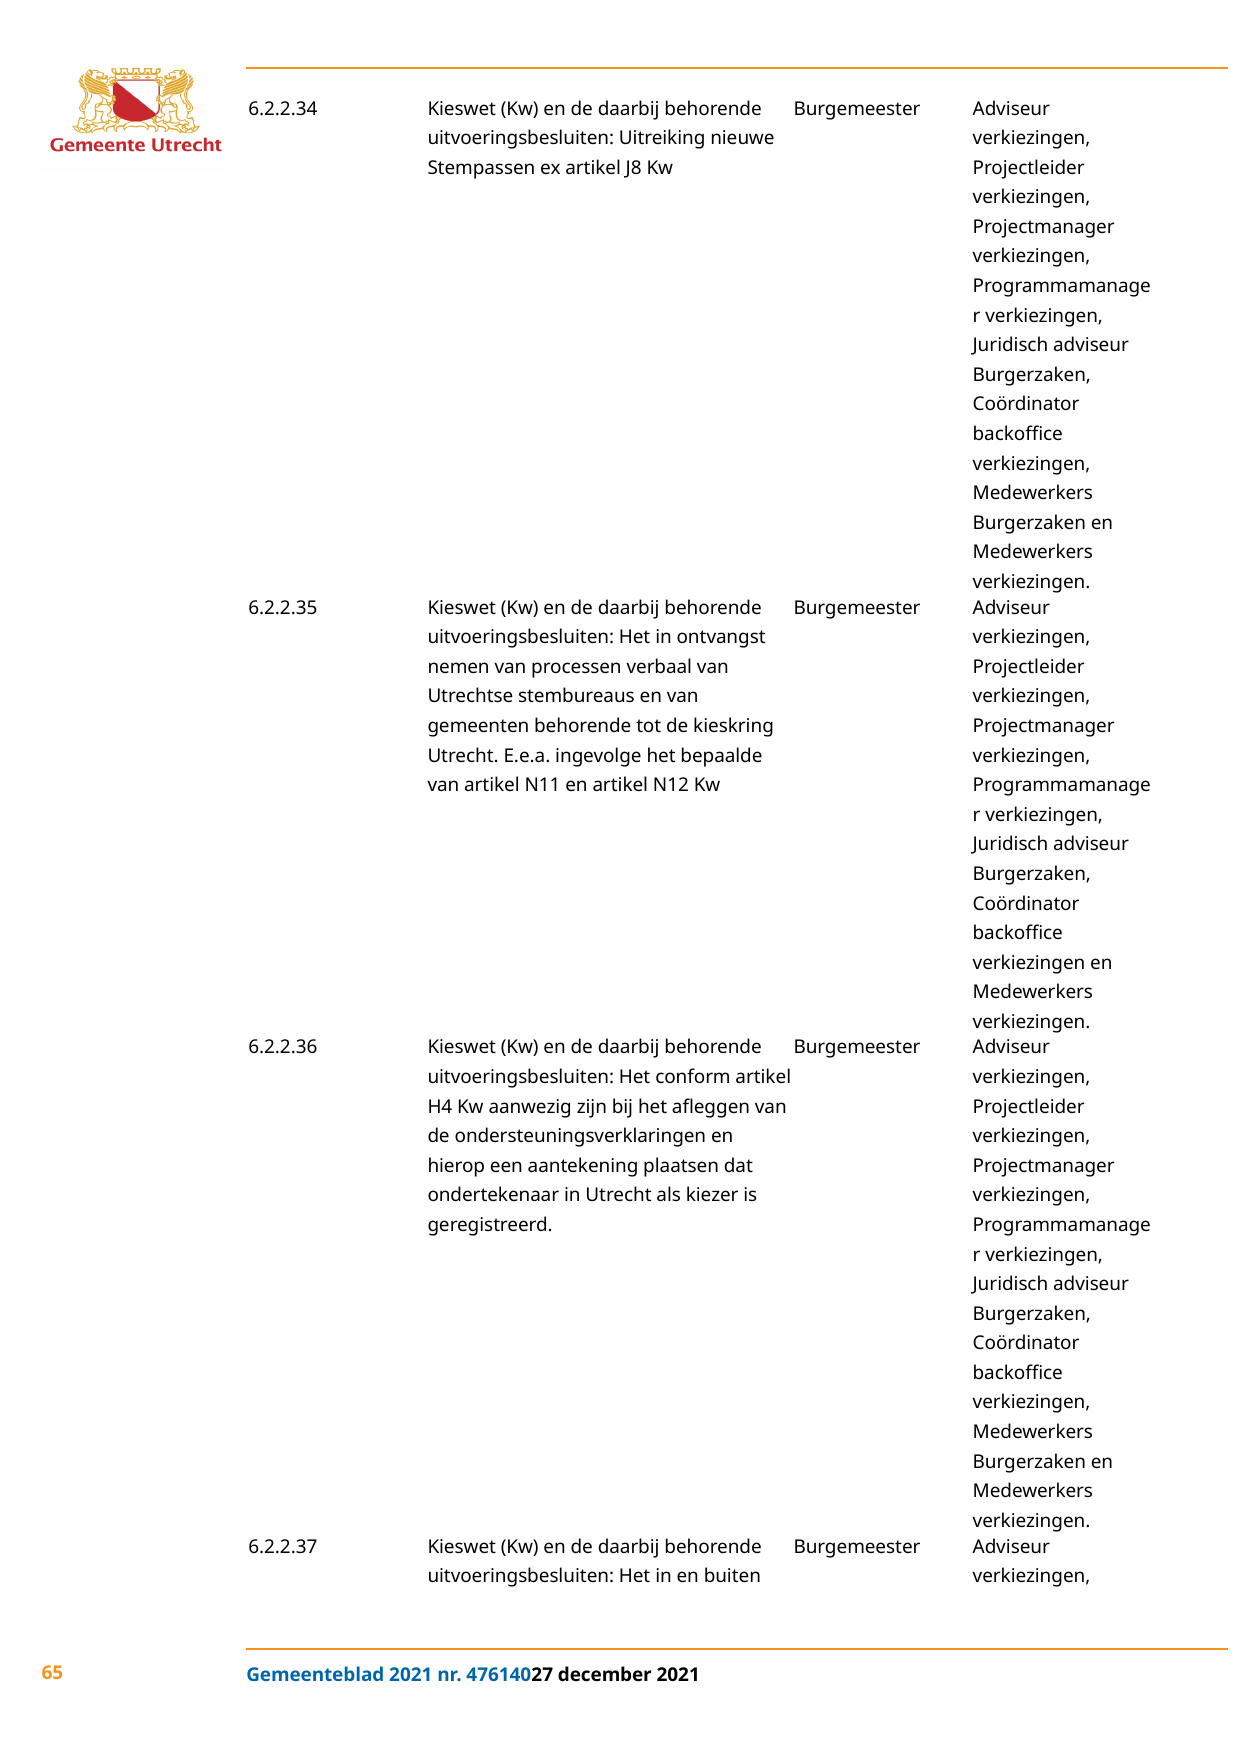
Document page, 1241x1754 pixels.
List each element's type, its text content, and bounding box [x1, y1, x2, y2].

table_cell Kieswet (Kw) en de daarbij behorende uitvoeringsbesluiten: Uitreiking nieuwe Stempassen ex artikel J8 Kw [427, 95, 793, 594]
table_cell Burgemeester [793, 95, 972, 594]
table_cell Burgemeester [793, 1533, 972, 1588]
table_cell Adviseur verkiezingen, Projectleider verkiezingen, Projectmanager verkiezingen, Programmamanager verkiezingen, Juridisch adviseur Burgerzaken, Coördinator backoffice verkiezingen en Medewerkers verkiezingen. [973, 594, 1152, 1034]
table_cell Burgemeester [793, 1034, 972, 1533]
table_cell Adviseur verkiezingen, Projectleider verkiezingen, Projectmanager verkiezingen, Programmamanager verkiezingen, Juridisch adviseur Burgerzaken, Coördinator backoffice verkiezingen, Medewerkers Burgerzaken en Medewerkers verkiezingen. [973, 95, 1152, 594]
table_cell Kieswet (Kw) en de daarbij behorende uitvoeringsbesluiten: Het conform artikel H4 Kw aanwezig zijn bij het afleggen van de ondersteuningsverklaringen en hierop een aantekening plaatsen dat ondertekenaar in Utrecht als kiezer is geregistreerd. [427, 1034, 793, 1533]
table_cell Kieswet (Kw) en de daarbij behorende uitvoeringsbesluiten: Het in ontvangst nemen van processen verbaal van Utrechtse stembureaus en van gemeenten behorende tot de kieskring Utrecht. E.e.a. ingevolge het bepaalde van artikel N11 en artikel N12 Kw [427, 594, 793, 1034]
table_cell 6.2.2.34 [248, 95, 427, 594]
table_cell 6.2.2.37 [248, 1533, 427, 1588]
table_cell 6.2.2.35 [248, 594, 427, 1034]
table_cell Kieswet (Kw) en de daarbij behorende uitvoeringsbesluiten: Het in en buiten [427, 1533, 793, 1588]
picture [41, 47, 231, 172]
table_cell 6.2.2.36 [248, 1034, 427, 1533]
table_cell Adviseur verkiezingen, [973, 1533, 1152, 1588]
table_cell Adviseur verkiezingen, Projectleider verkiezingen, Projectmanager verkiezingen, Programmamanager verkiezingen, Juridisch adviseur Burgerzaken, Coördinator backoffice verkiezingen, Medewerkers Burgerzaken en Medewerkers verkiezingen. [973, 1034, 1152, 1533]
table_cell Burgemeester [793, 594, 972, 1034]
